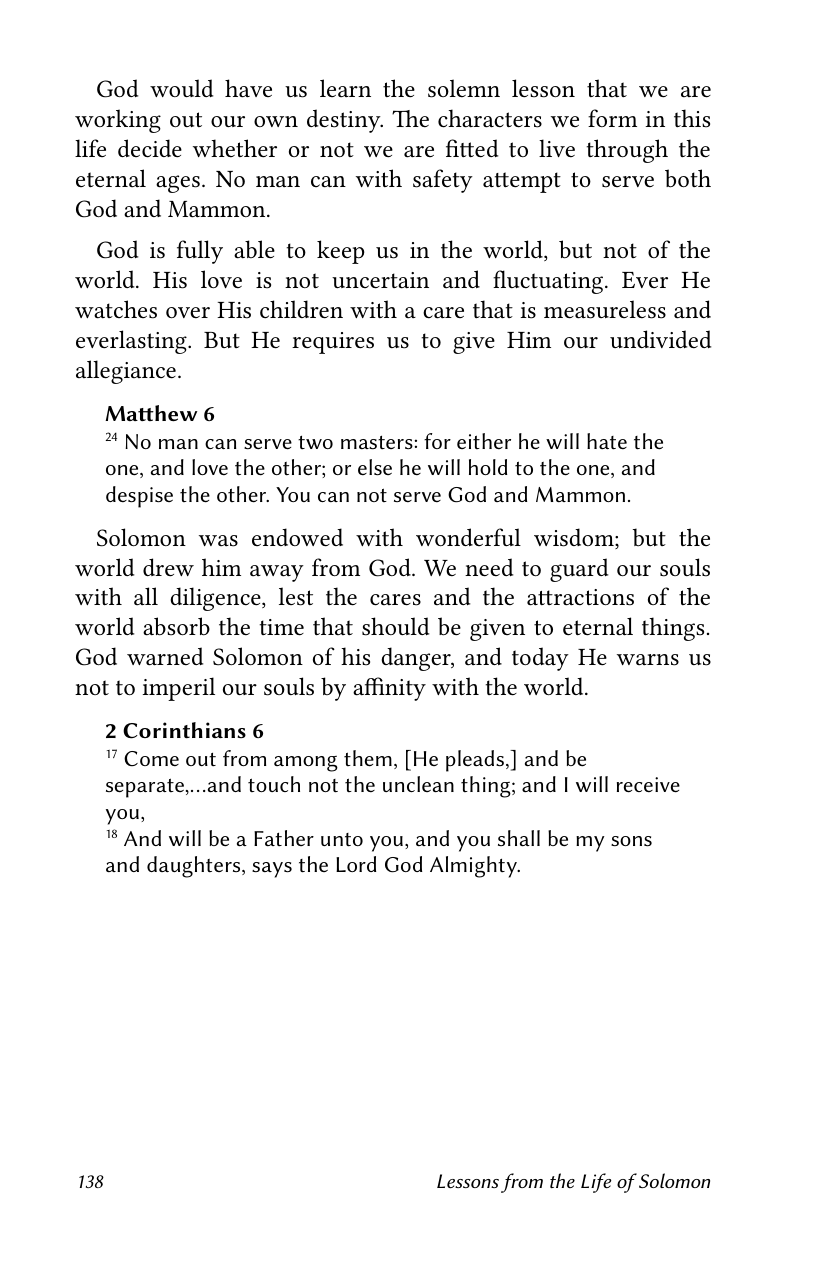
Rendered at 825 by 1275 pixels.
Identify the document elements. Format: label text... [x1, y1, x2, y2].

text Solomon was endowed with wonderful wisdom; but the world drew him away from God. We need to guard our souls with all diligence, lest the cares and the attractions of the world absorb the time that should be given to eternal things. God warned Solomon of his danger, and today He warns us not to imperil our souls by affinity with the world. [75, 524, 712, 702]
text 18 And will be a Father unto you, and you shall be my sons and daughters, says the Lord God Almighty. [105, 826, 682, 878]
text 17 Come out from among them, [He pleads,] and be separate,...and touch not the unclean thing; and I will receive you, [105, 746, 682, 825]
text 24 No man can serve two masters: for either he will hate the one, and love the other; or else he will hold to the one, and despise the other. You can not serve God and Mammon. [105, 429, 682, 508]
text God is fully able to keep us in the world, but not of the world. His love is not uncertain and fluctuating. Ever He watches over His children with a care that is measureless and everlasting. But He requires us to give Him our undivided allegiance. [75, 237, 712, 385]
text 2 Corinthians 6 [105, 718, 712, 744]
text Matthew 6 [105, 401, 712, 427]
text God would have us learn the solemn lesson that we are working out our own destiny. The characters we form in this life decide whether or not we are fitted to live through the eternal ages. No man can with safety attempt to serve both God and Mammon. [75, 75, 712, 223]
